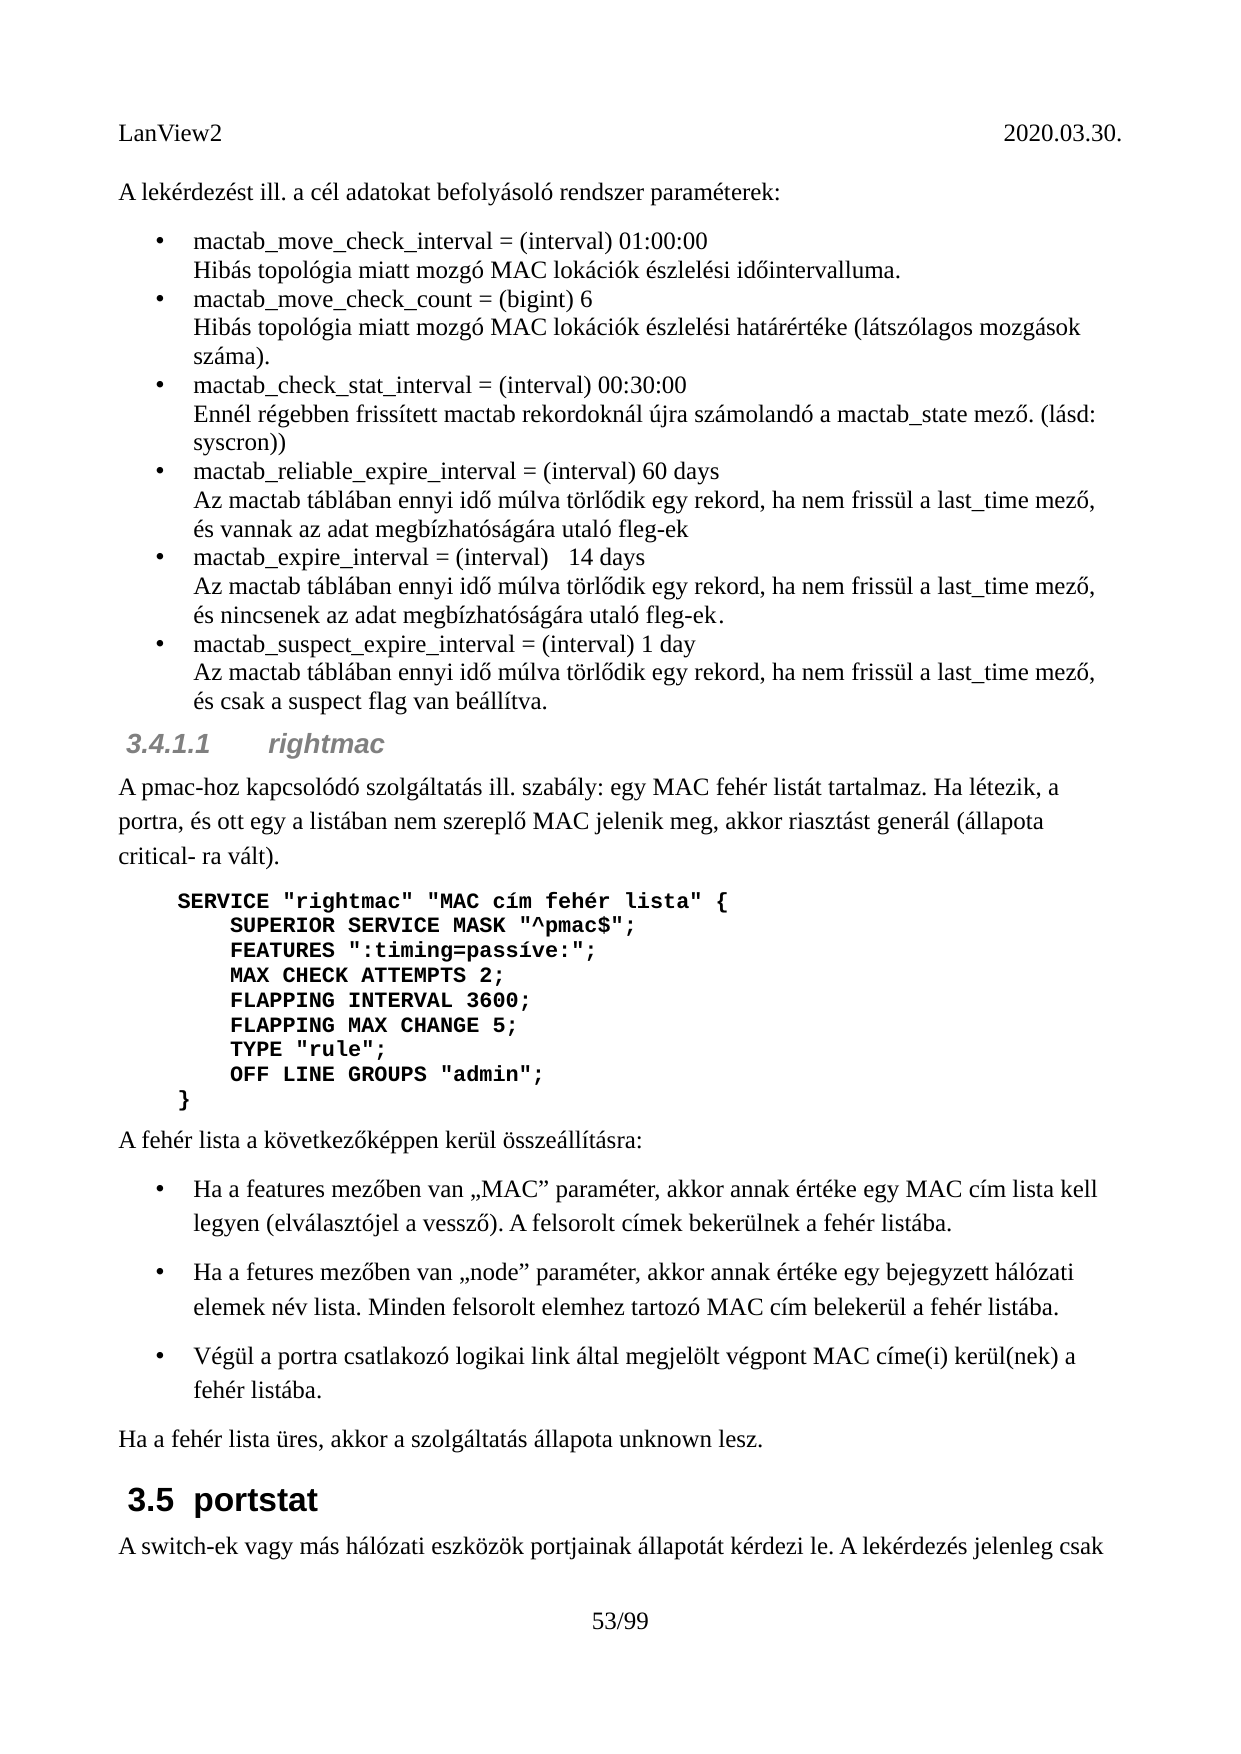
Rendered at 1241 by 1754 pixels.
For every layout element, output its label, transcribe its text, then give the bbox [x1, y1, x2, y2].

text SERVICE "rightmac" "MAC cím fehér lista" { SUPERIOR SERVICE MASK "^pmac$"; FEATURES ":timing=passíve:"; MAX CHECK ATTEMPTS 2; FLAPPING INTERVAL 3600; FLAPPING MAX CHANGE 5; TYPE "rule"; OFF LINE GROUPS "admin"; } [177, 890, 1122, 1113]
list Végül a portra csatlakozó logikai link által megjelölt végpont MAC címe(i) kerül(nek) a fehér listába. [156, 1341, 1122, 1404]
text A fehér lista a következőképpen kerül összeállításra: [118, 1125, 1122, 1153]
subtitle portstat [118, 1480, 1122, 1518]
list Ha a features mezőben van „MAC” paraméter, akkor annak értéke egy MAC cím lista kell legyen (elválasztójel a vessző). A felsorolt címek bekerülnek a fehér listába. [156, 1174, 1122, 1237]
text Ha a fehér lista üres, akkor a szolgáltatás állapota unknown lesz. [118, 1424, 1122, 1453]
list mactab_reliable_expire_interval = (interval) 60 days Az mactab táblában ennyi idő múlva törlődik egy rekord, ha nem frissül a last_time mező, és vannak az adat megbízhatóságára utaló fleg-ek [156, 456, 1122, 542]
list mactab_expire_interval = (interval) 14 days Az mactab táblában ennyi idő múlva törlődik egy rekord, ha nem frissül a last_time mező, és nincsenek az adat megbízhatóságára utaló fleg-ek . [156, 542, 1122, 629]
text A lekérdezést ill. a cél adatokat befolyásoló rendszer paraméterek: [118, 177, 1122, 206]
text A switch-ek vagy más hálózati eszközök portjainak állapotát kérdezi le. A lekérdezés jelenleg csak [118, 1531, 1122, 1559]
list mactab_suspect_expire_interval = (interval) 1 day Az mactab táblában ennyi idő múlva törlődik egy rekord, ha nem frissül a last_time mező, és csak a suspect flag van beállítva. [156, 629, 1122, 715]
list Ha a fetures mezőben van „node” paraméter, akkor annak értéke egy bejegyzett hálózati elemek név lista. Minden felsorolt elemhez tartozó MAC cím belekerül a fehér listába. [156, 1257, 1122, 1321]
text A pmac-hoz kapcsolódó szolgáltatás ill. szabály: egy MAC fehér listát tartalmaz. Ha létezik, a portra, és ott egy a listában nem szereplő MAC jelenik meg, akkor riasztást generál (állapota critical- ra vált). [118, 772, 1122, 869]
list mactab_check_stat_interval = (interval) 00:30:00 Ennél régebben frissített mactab rekordoknál újra számolandó a mactab_state mező. (lásd: syscron)) [156, 370, 1122, 456]
subtitle rightmac [118, 727, 1122, 759]
list mactab_move_check_count = (bigint) 6 Hibás topológia miatt mozgó MAC lokációk észlelési határértéke (látszólagos mozgások száma). [156, 284, 1122, 370]
list mactab_move_check_interval = (interval) 01:00:00 Hibás topológia miatt mozgó MAC lokációk észlelési időintervalluma. [156, 226, 1122, 284]
